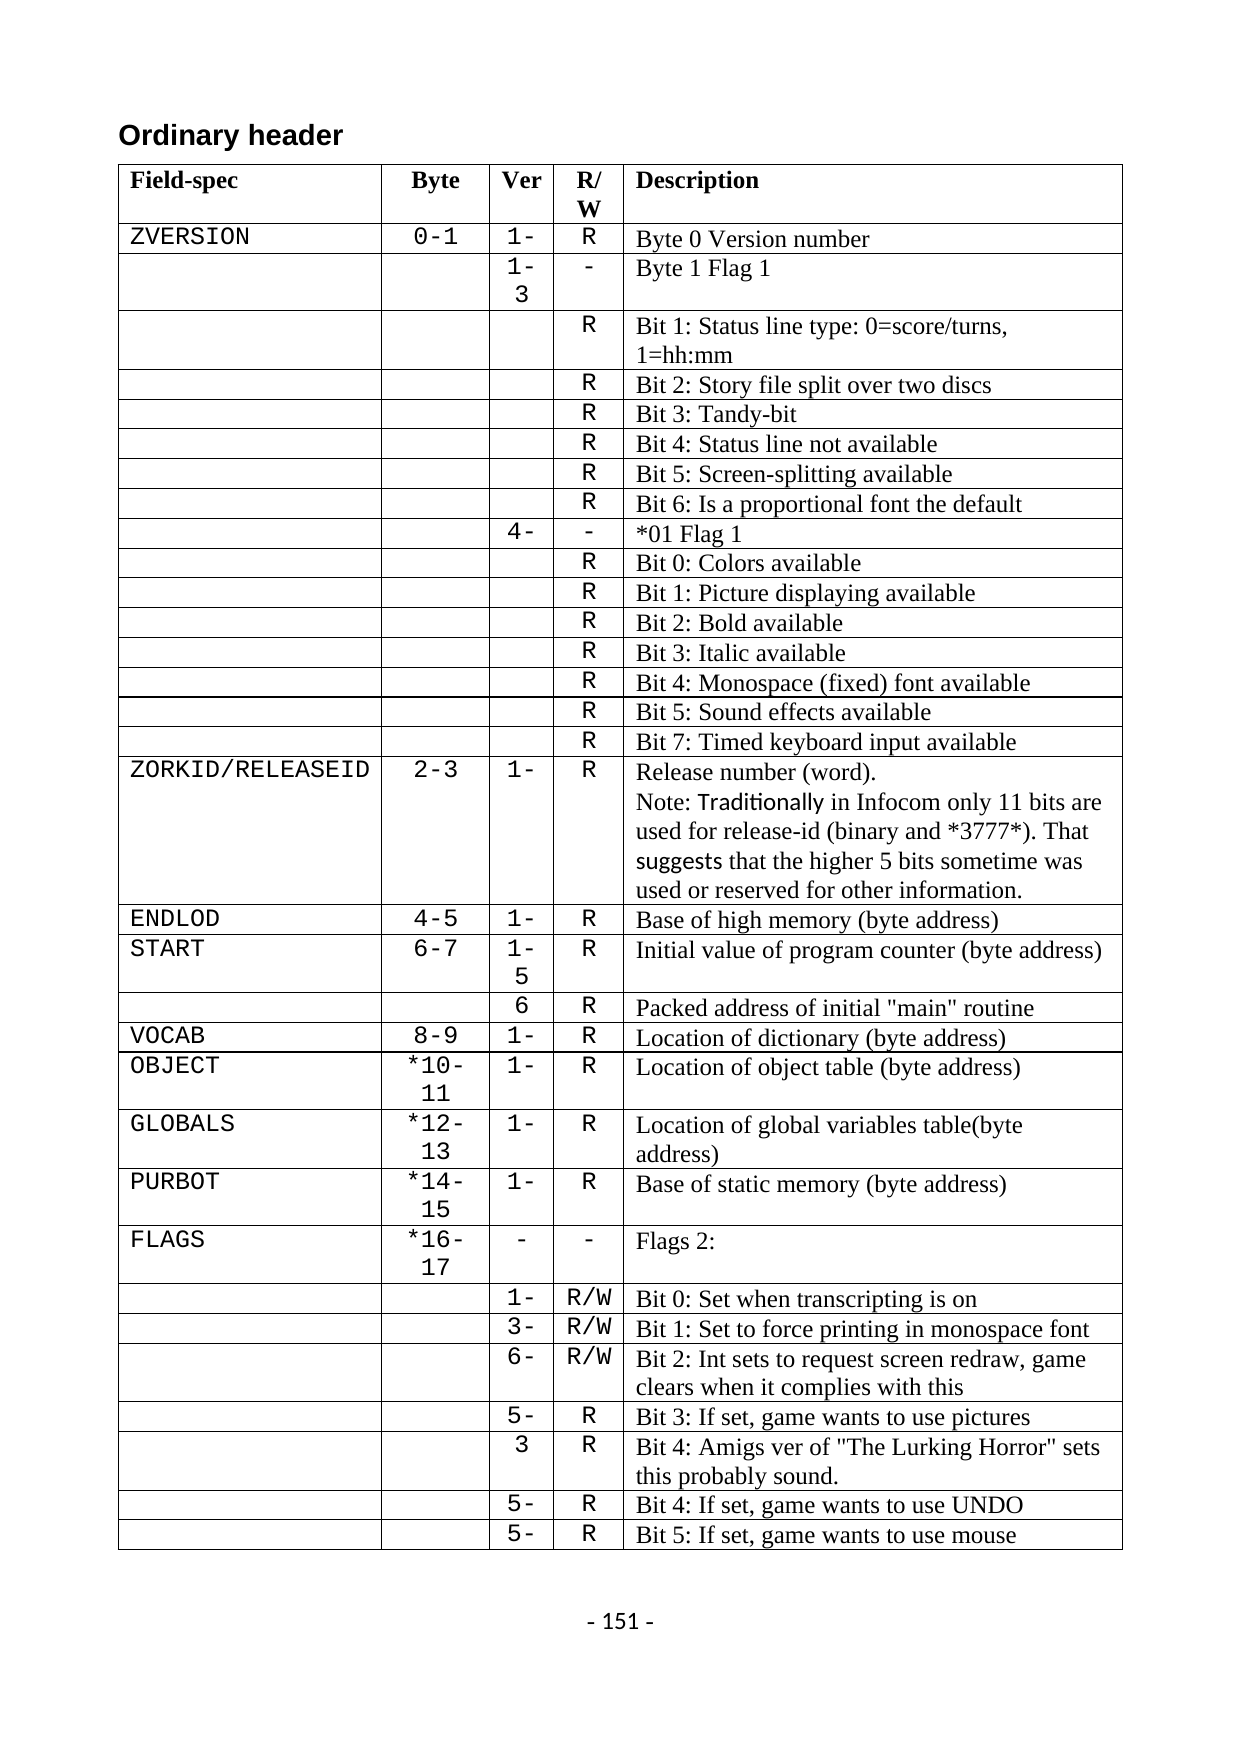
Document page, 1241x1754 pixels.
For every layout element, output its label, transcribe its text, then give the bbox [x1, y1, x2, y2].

table_cell Bit 4: Amigs ver of "The Lurking Horror" sets this probably sound. [624, 1432, 1122, 1489]
table_cell R [554, 935, 623, 992]
table_cell [382, 1284, 489, 1313]
table_cell [490, 727, 553, 756]
table_cell 6-7 [382, 935, 489, 992]
table_cell [382, 668, 489, 696]
table_cell Location of dictionary (byte address) [624, 1023, 1122, 1051]
table_cell [119, 1491, 381, 1519]
table_cell R [554, 727, 623, 756]
table_cell R [554, 1169, 623, 1225]
table_cell FLAGS [119, 1226, 381, 1283]
table_cell [382, 1520, 489, 1549]
table_cell [119, 668, 381, 696]
table_cell 2-3 [382, 757, 489, 904]
table_cell [382, 727, 489, 756]
table_cell Packed address of initial "main" routine [624, 993, 1122, 1022]
table_cell R [554, 429, 623, 458]
table_cell Bit 3: Italic available [624, 638, 1122, 667]
table_cell [490, 459, 553, 488]
table_cell R/W [554, 1344, 623, 1401]
table_cell *01 Flag 1 [624, 519, 1122, 547]
table_cell 0-1 [382, 224, 489, 252]
table_cell R [554, 489, 623, 518]
table_header Description [624, 165, 1122, 223]
table_cell [119, 1432, 381, 1489]
table_cell - [554, 1226, 623, 1283]
table_cell [382, 1491, 489, 1519]
table_cell [382, 489, 489, 518]
table_cell [119, 519, 381, 547]
table_cell Location of object table (byte address) [624, 1053, 1122, 1109]
table_cell [119, 400, 381, 428]
table_cell [382, 1402, 489, 1431]
table_cell R/W [554, 1314, 623, 1343]
table_cell R [554, 757, 623, 904]
table_cell 1- [490, 757, 553, 904]
table_cell Bit 3: If set, game wants to use pictures [624, 1402, 1122, 1431]
table_cell VOCAB [119, 1023, 381, 1051]
table_cell Location of global variables table(byte address) [624, 1110, 1122, 1168]
table_header R/W [554, 165, 623, 223]
table_cell Bit 1: Set to force printing in monospace font [624, 1314, 1122, 1343]
table_cell R [554, 1023, 623, 1051]
table_cell R [554, 1491, 623, 1519]
table_cell Bit 4: Monospace (fixed) font available [624, 668, 1122, 696]
table_cell R [554, 311, 623, 369]
table_cell 1- [490, 1284, 553, 1313]
table_cell [119, 370, 381, 398]
table_cell [119, 1314, 381, 1343]
table_cell R [554, 224, 623, 252]
table_cell *12-13 [382, 1110, 489, 1168]
table_cell Bit 5: Screen-splitting available [624, 459, 1122, 488]
table_cell R [554, 905, 623, 934]
table_cell [119, 1520, 381, 1549]
table_cell R [554, 993, 623, 1022]
table_cell [490, 400, 553, 428]
table_cell [119, 727, 381, 756]
table_cell OBJECT [119, 1053, 381, 1109]
table_cell [119, 698, 381, 726]
table_cell [382, 519, 489, 547]
table_cell [382, 698, 489, 726]
table_cell [382, 254, 489, 310]
table_cell R [554, 698, 623, 726]
table_cell [382, 1344, 489, 1401]
table_cell Bit 0: Colors available [624, 549, 1122, 577]
table_cell [382, 429, 489, 458]
table_cell R [554, 1053, 623, 1109]
table_cell 5- [490, 1520, 553, 1549]
table_cell [119, 1344, 381, 1401]
table_cell Byte 1 Flag 1 [624, 254, 1122, 310]
table_cell Byte 0 Version number [624, 224, 1122, 252]
table_cell [490, 370, 553, 398]
table_cell [490, 489, 553, 518]
table_cell Bit 0: Set when transcripting is on [624, 1284, 1122, 1313]
table_cell [119, 638, 381, 667]
table_cell 1- [490, 224, 553, 252]
table_cell [490, 698, 553, 726]
table_cell Bit 2: Bold available [624, 608, 1122, 637]
table_header Byte [382, 165, 489, 223]
table_cell START [119, 935, 381, 992]
table_cell - [554, 254, 623, 310]
table_cell Bit 2: Int sets to request screen redraw, game clears when it complies with this [624, 1344, 1122, 1401]
table_cell Bit 4: If set, game wants to use UNDO [624, 1491, 1122, 1519]
table_cell - [490, 1226, 553, 1283]
table_cell R [554, 549, 623, 577]
table_cell [490, 608, 553, 637]
table_header Ver [490, 165, 553, 223]
table_cell [490, 549, 553, 577]
table_cell ENDLOD [119, 905, 381, 934]
table_cell 5- [490, 1491, 553, 1519]
table_cell [382, 608, 489, 637]
table_cell [119, 1402, 381, 1431]
table_cell [382, 1432, 489, 1489]
table_cell 6 [490, 993, 553, 1022]
table_cell R [554, 370, 623, 398]
table_cell [119, 311, 381, 369]
table_cell PURBOT [119, 1169, 381, 1225]
table_cell [382, 400, 489, 428]
table_cell Bit 4: Status line not available [624, 429, 1122, 458]
table_cell *14-15 [382, 1169, 489, 1225]
table_cell [119, 459, 381, 488]
table_cell [490, 429, 553, 458]
table_cell [119, 1284, 381, 1313]
table_cell Base of high memory (byte address) [624, 905, 1122, 934]
table_cell R [554, 608, 623, 637]
table_cell R [554, 1520, 623, 1549]
table_cell ZORKID/RELEASEID [119, 757, 381, 904]
table_header Field-spec [119, 165, 381, 223]
table_cell [382, 370, 489, 398]
table_cell Bit 6: Is a proportional font the default [624, 489, 1122, 518]
table_cell [382, 459, 489, 488]
table_cell [382, 638, 489, 667]
table_cell 1-5 [490, 935, 553, 992]
table_cell [490, 668, 553, 696]
table_cell R/W [554, 1284, 623, 1313]
table_cell 8-9 [382, 1023, 489, 1051]
table_cell [382, 311, 489, 369]
table_cell 1- [490, 1169, 553, 1225]
table_cell Bit 5: If set, game wants to use mouse [624, 1520, 1122, 1549]
table_cell [382, 1314, 489, 1343]
table_cell [119, 254, 381, 310]
table_cell - [554, 519, 623, 547]
table_cell Bit 1: Picture displaying available [624, 578, 1122, 607]
table_cell [119, 489, 381, 518]
table_cell Bit 7: Timed keyboard input available [624, 727, 1122, 756]
table_cell Initial value of program counter (byte address) [624, 935, 1122, 992]
table_cell 1- [490, 1053, 553, 1109]
table_cell 5- [490, 1402, 553, 1431]
table_cell 3 [490, 1432, 553, 1489]
table_cell 4-5 [382, 905, 489, 934]
table_cell R [554, 1432, 623, 1489]
table_cell Bit 5: Sound effects available [624, 698, 1122, 726]
table_cell 3- [490, 1314, 553, 1343]
table_cell Release number (word). Note: Traditionally in Infocom only 11 bits are used for release-id (binary and *3777*). That suggests that the higher 5 bits sometime was used or reserved for other information. [624, 757, 1122, 904]
table_cell Bit 1: Status line type: 0=score/turns, 1=hh:mm [624, 311, 1122, 369]
table_cell R [554, 578, 623, 607]
table_cell 6- [490, 1344, 553, 1401]
table_cell *16-17 [382, 1226, 489, 1283]
table_cell [119, 429, 381, 458]
table_cell R [554, 459, 623, 488]
table_cell 1- [490, 1110, 553, 1168]
table_cell 1- [490, 1023, 553, 1051]
table_cell R [554, 400, 623, 428]
table_cell Flags 2: [624, 1226, 1122, 1283]
table_cell [119, 578, 381, 607]
table_cell [382, 578, 489, 607]
table_cell [490, 578, 553, 607]
table_cell Base of static memory (byte address) [624, 1169, 1122, 1225]
table_cell R [554, 1402, 623, 1431]
table_cell [382, 549, 489, 577]
table_cell [119, 608, 381, 637]
table_cell [490, 638, 553, 667]
table_cell R [554, 668, 623, 696]
table_cell Bit 3: Tandy-bit [624, 400, 1122, 428]
table_cell [382, 993, 489, 1022]
table_cell 1- [490, 905, 553, 934]
table_cell [490, 311, 553, 369]
table_cell [119, 993, 381, 1022]
table_cell Bit 2: Story file split over two discs [624, 370, 1122, 398]
table_cell R [554, 1110, 623, 1168]
table_cell *10-11 [382, 1053, 489, 1109]
table_cell 1-3 [490, 254, 553, 310]
table_cell [119, 549, 381, 577]
table_cell ZVERSION [119, 224, 381, 252]
subtitle Ordinary header [43, 118, 1122, 152]
table_cell 4- [490, 519, 553, 547]
table_cell GLOBALS [119, 1110, 381, 1168]
table_cell R [554, 638, 623, 667]
